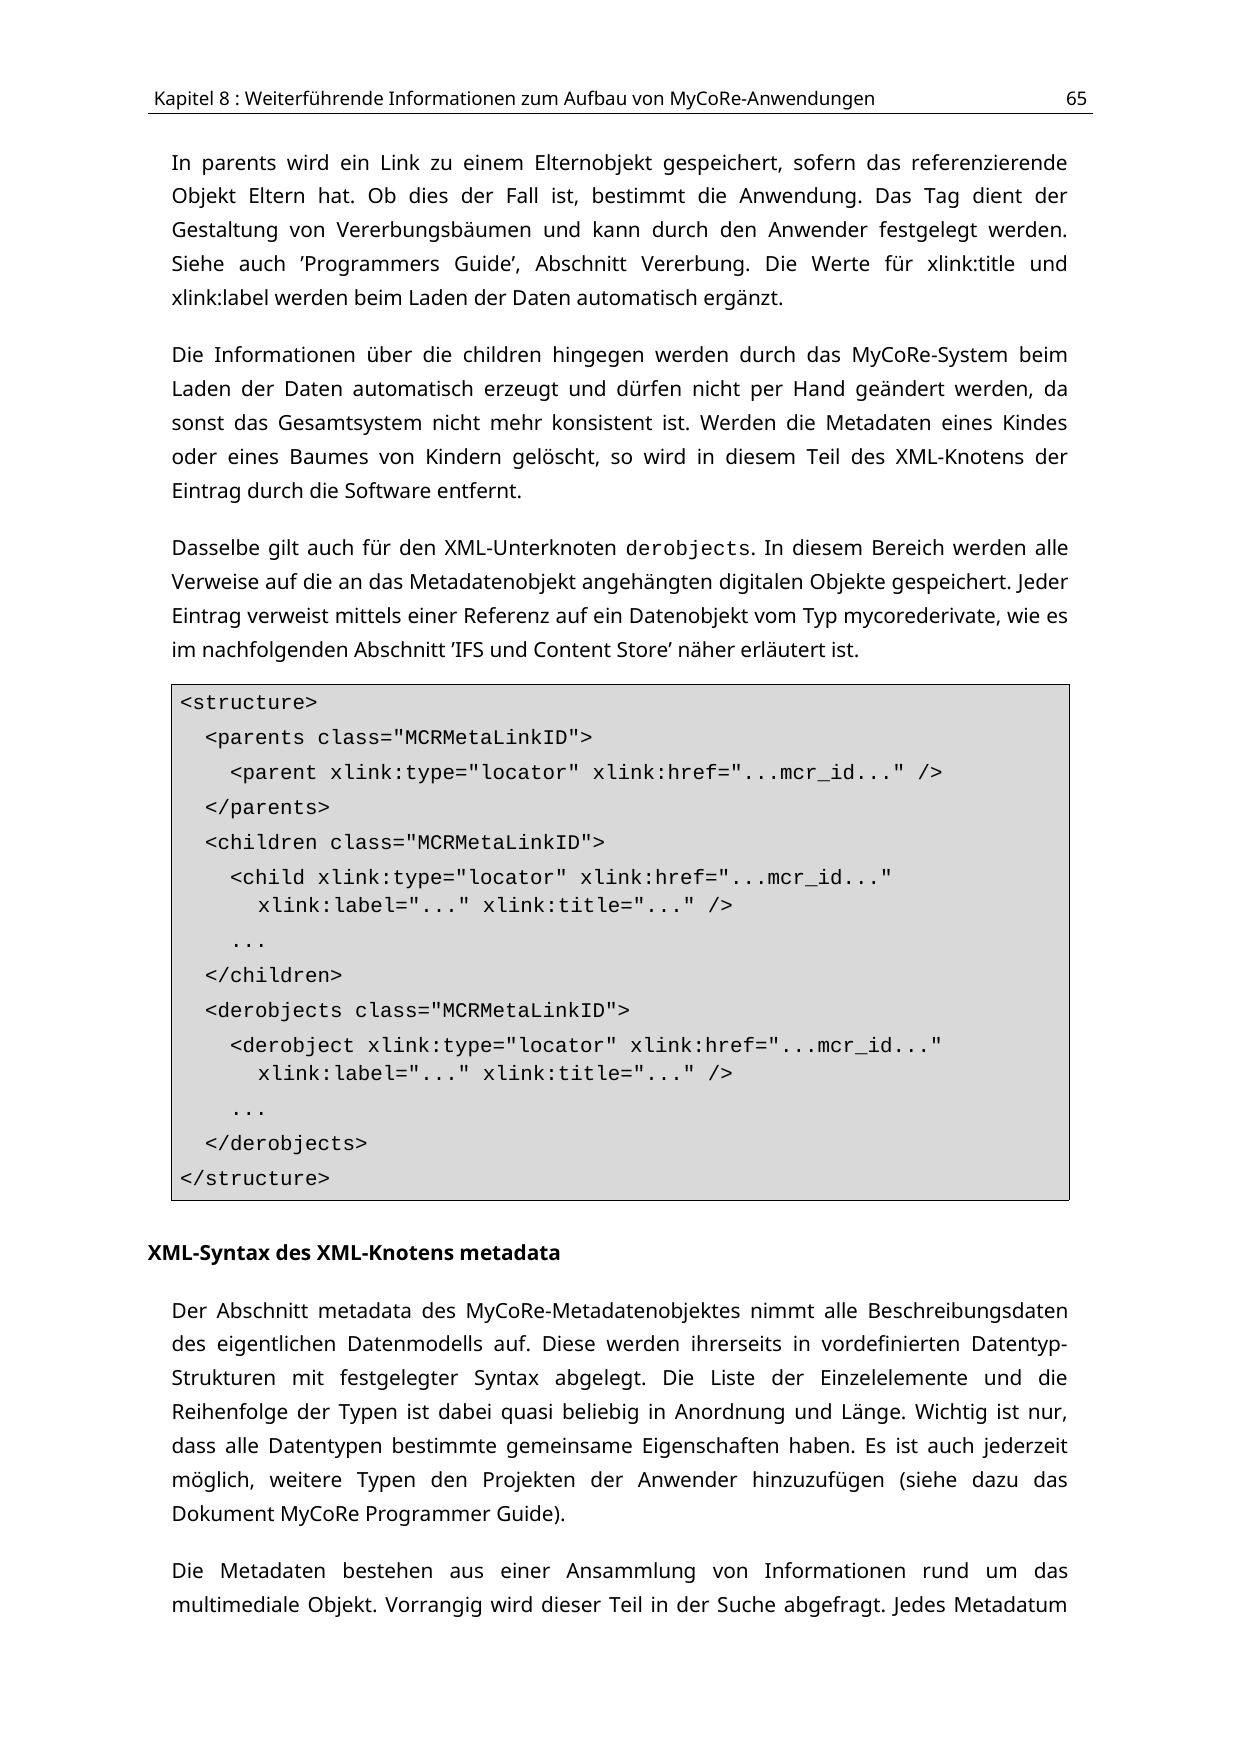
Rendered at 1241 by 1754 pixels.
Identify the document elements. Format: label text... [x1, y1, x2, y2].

text ... [172, 922, 1069, 954]
subtitle XML-Syntax des XML-Knotens metadata [148, 1238, 1092, 1267]
text Die Informationen über die children hingegen werden durch das MyCoRe-System beim Laden der Daten automatisch erzeugt und dürfen nicht per Hand geändert werden, da sonst das Gesamtsystem nicht mehr konsistent ist. Werden die Metadaten eines Kindes oder eines Baumes von Kindern gelöscht, so wird in diesem Teil des XML-Knotens der Eintrag durch die Software entfernt. [171, 340, 1069, 504]
text ... [172, 1090, 1069, 1122]
text </derobjects> [172, 1125, 1069, 1157]
text <structure> [172, 685, 1069, 716]
text <child xlink:type="locator" xlink:href="...mcr_id..." xlink:label="..." xlink:title="..." /> [172, 859, 1069, 919]
text <derobjects class="MCRMetaLinkID"> [172, 992, 1069, 1024]
text <children class="MCRMetaLinkID"> [172, 824, 1069, 856]
text Der Abschnitt metadata des MyCoRe-Metadatenobjektes nimmt alle Beschreibungsdaten des eigentlichen Datenmodells auf. Diese werden ihrerseits in vordefinierten Datentyp-Strukturen mit festgelegter Syntax abgelegt. Die Liste der Einzelelemente und die Reihenfolge der Typen ist dabei quasi beliebig in Anordnung und Länge. Wichtig ist nur, dass alle Datentypen bestimmte gemeinsame Eigenschaften haben. Es ist auch jederzeit möglich, weitere Typen den Projekten der Anwender hinzuzufügen (siehe dazu das Dokument MyCoRe Programmer Guide). [171, 1296, 1069, 1527]
text <derobject xlink:type="locator" xlink:href="...mcr_id..." xlink:label="..." xlink:title="..." /> [172, 1027, 1069, 1087]
text <parents class="MCRMetaLinkID"> [172, 719, 1069, 751]
text In parents wird ein Link zu einem Elternobjekt gespeichert, sofern das referenzierende Objekt Eltern hat. Ob dies der Fall ist, bestimmt die Anwendung. Das Tag dient der Gestaltung von Vererbungsbäumen und kann durch den Anwender festgelegt werden. Siehe auch ’Programmers Guide’, Abschnitt Vererbung. Die Werte für xlink:title und xlink:label werden beim Laden der Daten automatisch ergänzt. [171, 148, 1069, 311]
text Die Metadaten bestehen aus einer Ansammlung von Informationen rund um das multimediale Objekt. Vorrangig wird dieser Teil in der Suche abgefragt. Jedes Metadatum [171, 1556, 1069, 1618]
text </structure> [172, 1160, 1069, 1200]
text </children> [172, 957, 1069, 989]
text </parents> [172, 789, 1069, 821]
text Dasselbe gilt auch für den XML-Unterknoten derobjects. In diesem Bereich werden alle Verweise auf die an das Metadatenobjekt angehängten digitalen Objekte gespeichert. Jeder Eintrag verweist mittels einer Referenz auf ein Datenobjekt vom Typ mycorederivate, wie es im nachfolgenden Abschnitt ’IFS und Content Store’ näher erläutert ist. [171, 533, 1069, 663]
text <parent xlink:type="locator" xlink:href="...mcr_id..." /> [172, 754, 1069, 786]
